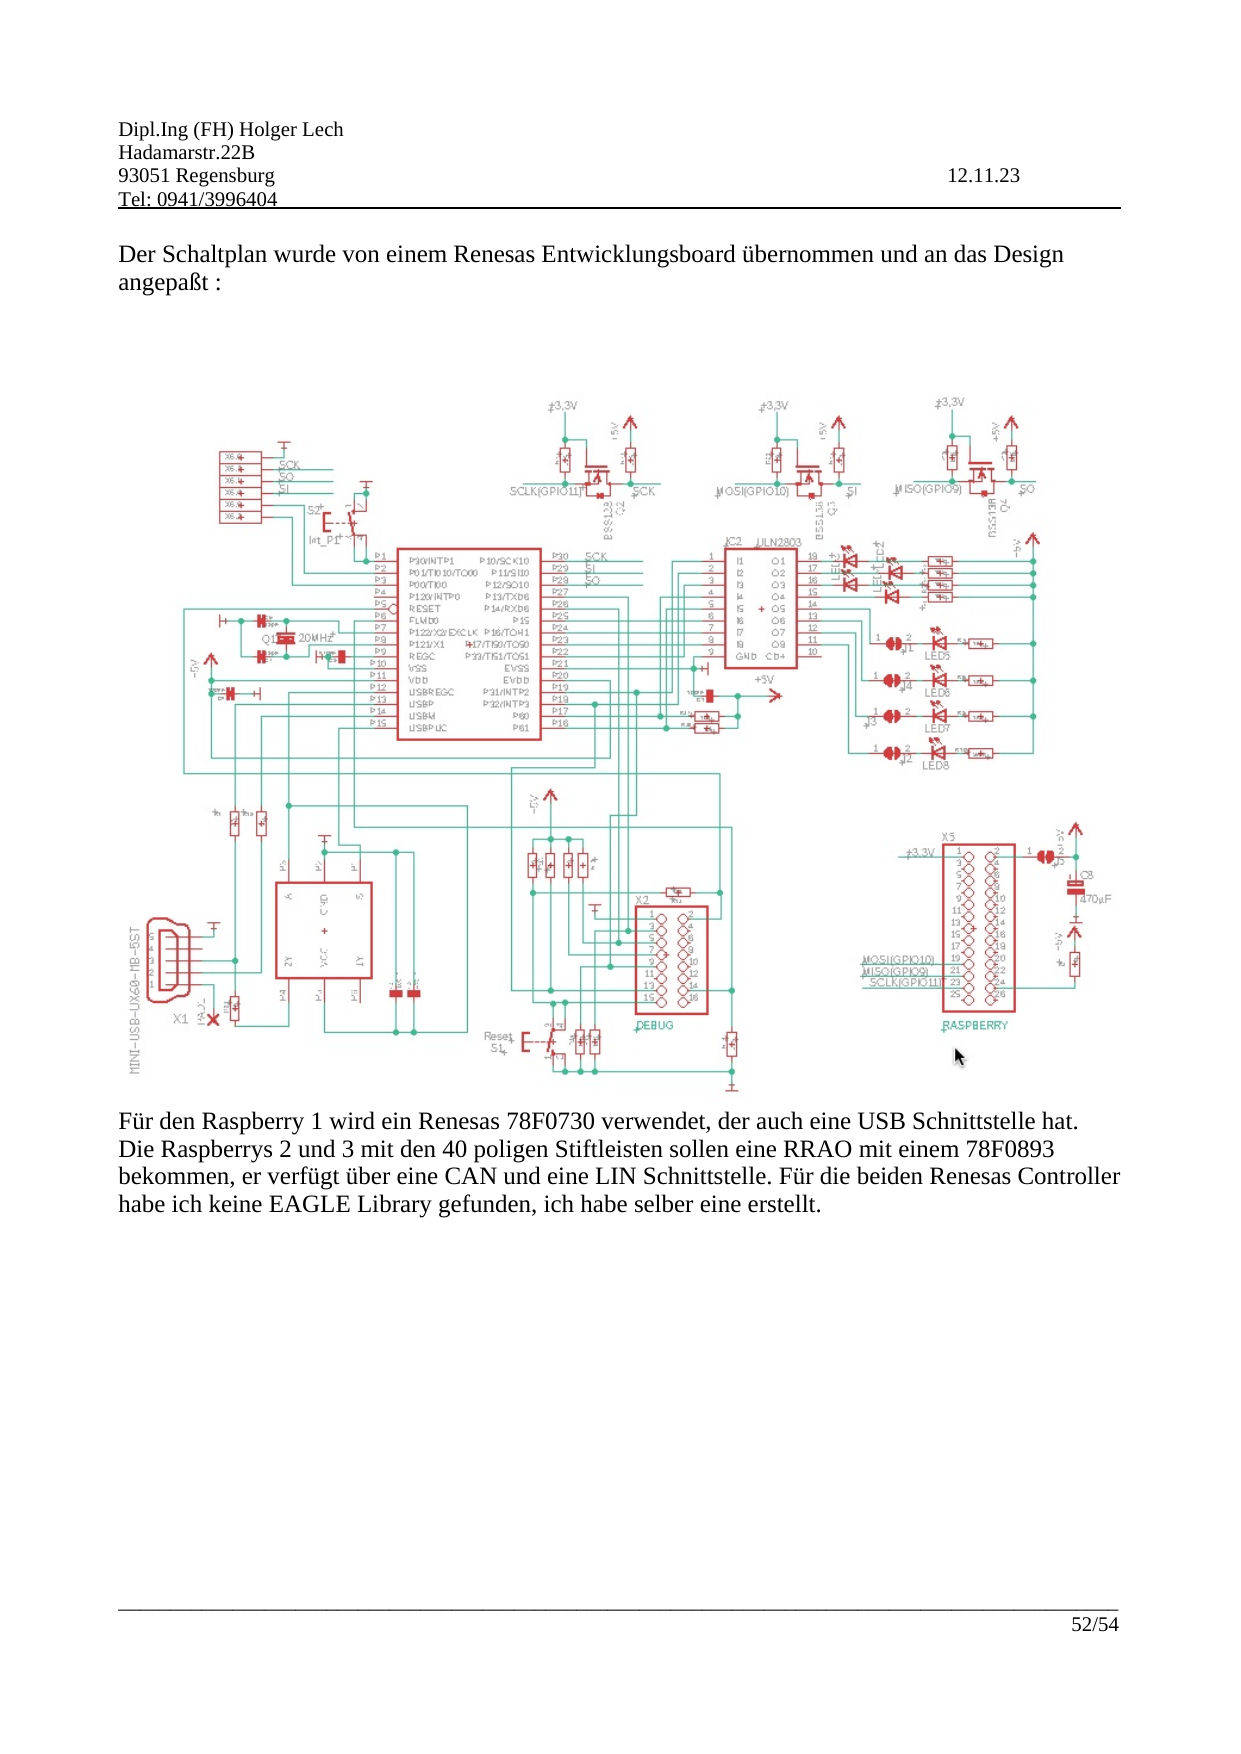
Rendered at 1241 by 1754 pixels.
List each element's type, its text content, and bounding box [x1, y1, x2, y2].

text Der Schaltplan wurde von einem Renesas Entwicklungsboard übernommen und an das Design angepaßt : [118, 240, 1122, 296]
text Für den Raspberry 1 wird ein Renesas 78F0730 verwendet, der auch eine USB Schnittstelle hat. Die Raspberrys 2 und 3 mit den 40 poligen Stiftleisten sollen eine RRAO mit einem 78F0893 bekommen, er verfügt über eine CAN und eine LIN Schnittstelle. Für die beiden Renesas Controller habe ich keine EAGLE Library gefunden, ich habe selber eine erstellt. [118, 1107, 1122, 1218]
picture [118, 308, 1122, 1107]
